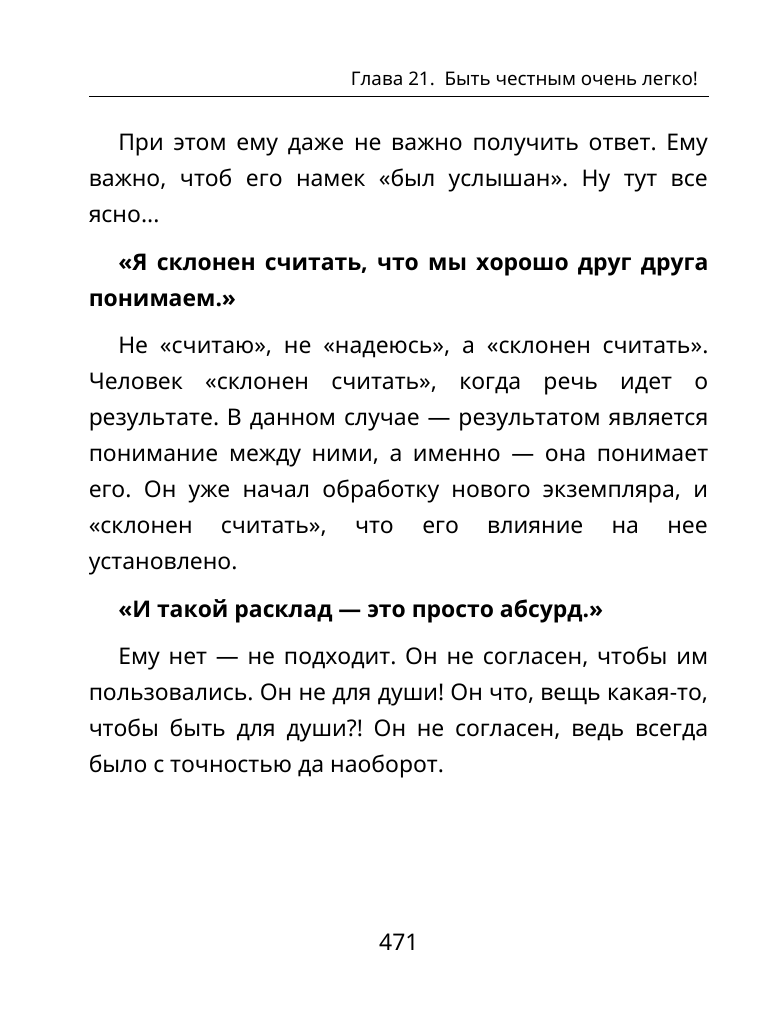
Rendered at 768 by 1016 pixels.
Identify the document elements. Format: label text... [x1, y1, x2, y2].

text «Я склонен считать, что мы хорошо друг друга понимаем.» [88, 246, 709, 313]
text «И такой расклад — это просто абсурд.» [88, 593, 709, 624]
text При этом ему даже не важно получить ответ. Ему важно, чтоб его намек «был услышан». Ну тут все ясно... [88, 126, 709, 229]
text Не «считаю», не «надеюсь», а «склонен считать». Человек «склонен считать», когда речь идет о результате. В данном случае — результатом является понимание между ними, а именно — она понимает его. Он уже начал обработку нового экземпляра, и «склонен считать», что его влияние на нее установлено. [88, 329, 709, 576]
text Ему нет — не подходит. Он не согласен, чтобы им пользовались. Он не для души! Он что, вещь какая-то, чтобы быть для души?! Он не согласен, ведь всегда было с точностью да наоборот. [88, 640, 709, 779]
